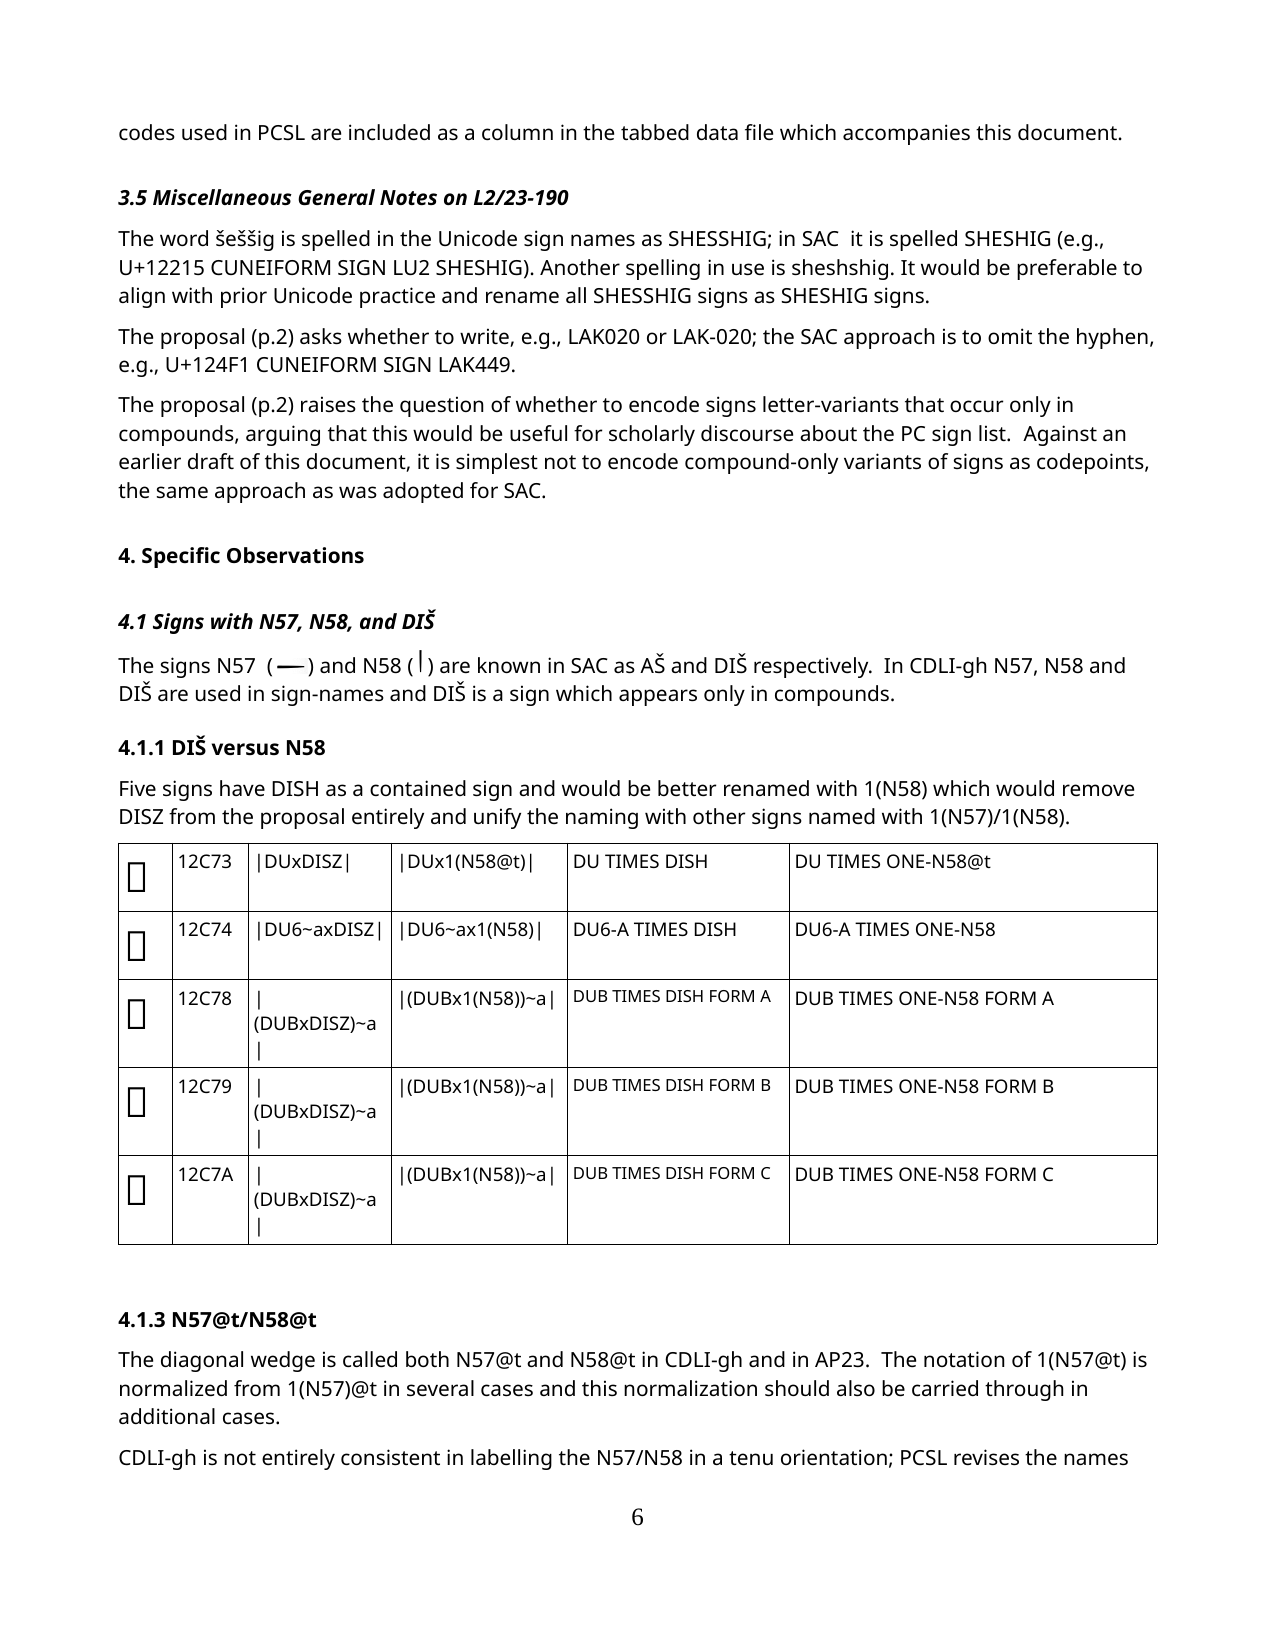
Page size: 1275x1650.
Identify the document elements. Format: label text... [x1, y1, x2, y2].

table_cell DUB TIMES ONE-N58 FORM B [790, 1068, 1157, 1155]
table_cell 12C7A [173, 1156, 248, 1243]
picture [272, 658, 308, 674]
text CDLI-gh is not entirely consistent in labelling the N57/N58 in a tenu orientation; PCSL revises the names [118, 1443, 1157, 1471]
table_cell DUB TIMES ONE-N58 FORM C [790, 1156, 1157, 1243]
table_cell 𒱺 [119, 1156, 172, 1243]
table_header 𒱳 [119, 844, 172, 911]
text The word šeššig is spelled in the Unicode sign names as SHESSHIG; in SAC it is spelled SHESHIG (e.g., U+12215 CUNEIFORM SIGN LU2 SHESHIG). Another spelling in use is sheshshig. It would be preferable to align with prior Unicode practice and rename all SHESSHIG signs as SHESHIG signs. [118, 224, 1157, 310]
table_cell |(DUBx1(N58))~a| [392, 980, 567, 1067]
subtitle 4.1 Signs with N57, N58, and DIŠ [118, 607, 1157, 636]
table_cell |(DUBx1(N58))~a| [392, 1068, 567, 1155]
table_header DU TIMES DISH [568, 844, 789, 911]
table_header |DUx1(N58@t)| [392, 844, 567, 911]
table_cell 𒱸 [119, 980, 172, 1067]
table_header 12C73 [173, 844, 248, 911]
subtitle 4.1.1 DIŠ versus N58 [118, 733, 1157, 761]
text The signs N57 () and N58 () are known in SAC as AŠ and DIŠ respectively. In CDLI-gh N57, N58 and DIŠ are used in sign-names and DIŠ is a sign which appears only in compounds. [118, 648, 1157, 708]
table_cell 𒱹 [119, 1068, 172, 1155]
table_cell |(DUBxDISZ)~a| [249, 980, 391, 1067]
table_cell DU6-A TIMES DISH [568, 912, 789, 979]
subtitle 3.5 Miscellaneous General Notes on L2/23-190 [118, 183, 1157, 212]
table_cell |(DUBxDISZ)~a| [249, 1156, 391, 1243]
subtitle 4.1.3 N57@t/N58@t [118, 1305, 1157, 1333]
text Five signs have DISH as a contained sign and would be better renamed with 1(N58) which would remove DISZ from the proposal entirely and unify the naming with other signs named with 1(N57)/1(N58). [118, 774, 1157, 831]
table_cell DUB TIMES DISH FORM B [568, 1068, 789, 1155]
picture [413, 648, 428, 674]
text The proposal (p.2) raises the question of whether to encode signs letter-variants that occur only in compounds, arguing that this would be useful for scholarly discourse about the PC sign list. Against an earlier draft of this document, it is simplest not to encode compound-only variants of signs as codepoints, the same approach as was adopted for SAC. [118, 391, 1157, 504]
table_cell |DU6~ax1(N58)| [392, 912, 567, 979]
table_cell 12C79 [173, 1068, 248, 1155]
table_cell DUB TIMES DISH FORM A [568, 980, 789, 1067]
table_cell 12C78 [173, 980, 248, 1067]
table_cell DUB TIMES ONE-N58 FORM A [790, 980, 1157, 1067]
table_cell 𒱴 [119, 912, 172, 979]
text The diagonal wedge is called both N57@t and N58@t in CDLI-gh and in AP23. The notation of 1(N57@t) is normalized from 1(N57)@t in several cases and this normalization should also be carried through in additional cases. [118, 1346, 1157, 1431]
table_cell 12C74 [173, 912, 248, 979]
table_cell |DU6~axDISZ| [249, 912, 391, 979]
text The proposal (p.2) asks whether to write, e.g., LAK020 or LAK-020; the SAC approach is to omit the hyphen, e.g., U+124F1 CUNEIFORM SIGN LAK449. [118, 322, 1157, 379]
table_cell DU6-A TIMES ONE-N58 [790, 912, 1157, 979]
table_header DU TIMES ONE-N58@t [790, 844, 1157, 911]
table_cell |(DUBxDISZ)~a| [249, 1068, 391, 1155]
table_header |DUxDISZ| [249, 844, 391, 911]
table_cell |(DUBx1(N58))~a| [392, 1156, 567, 1243]
table_cell DUB TIMES DISH FORM C [568, 1156, 789, 1243]
text codes used in PCSL are included as a column in the tabbed data file which accompanies this document. [118, 118, 1157, 147]
subtitle 4. Specific Observations [118, 541, 1157, 570]
